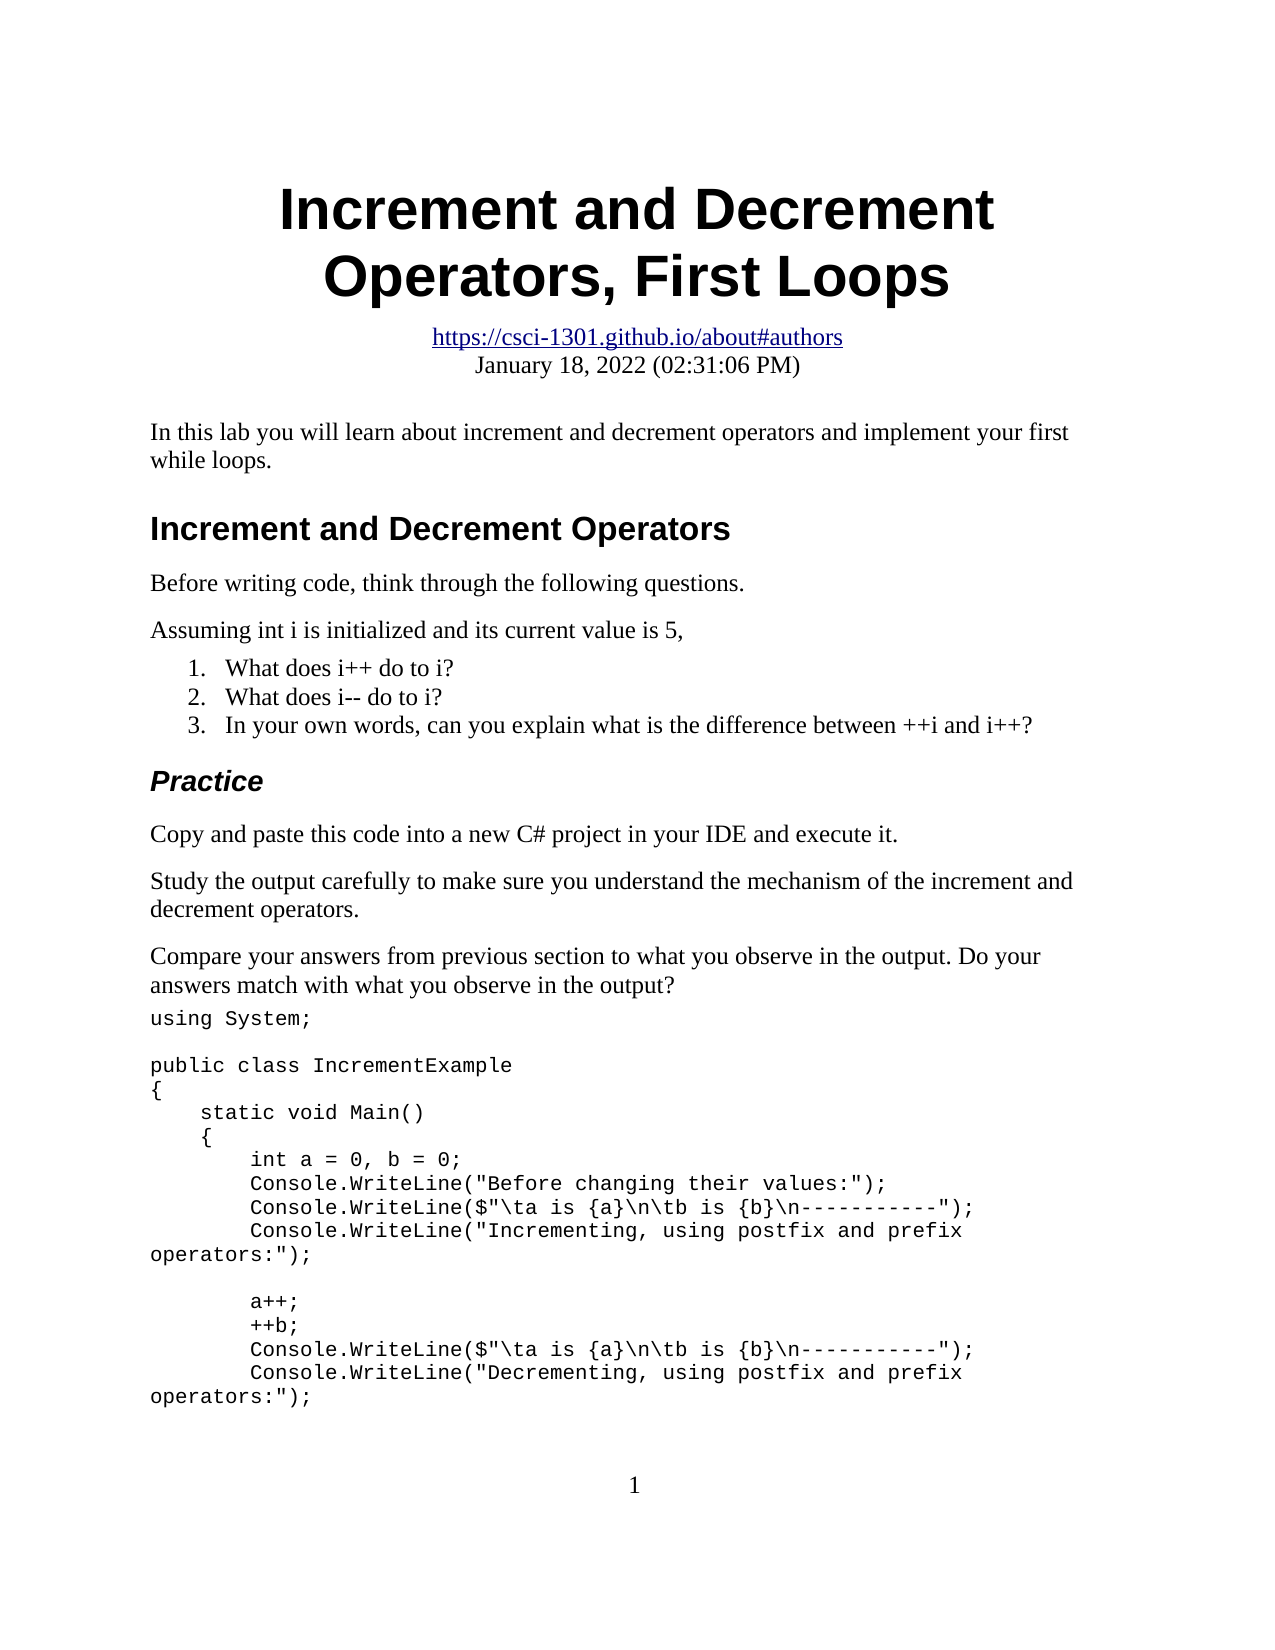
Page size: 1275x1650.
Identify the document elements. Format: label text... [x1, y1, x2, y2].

text Console.WriteLine($"\ta is {a}\n\tb is {b}\n-----------"); [150, 1197, 1125, 1220]
text Console.WriteLine("Decrementing, using postfix and prefix operators:"); [150, 1362, 1125, 1409]
text int a = 0, b = 0; [150, 1149, 1125, 1173]
text Console.WriteLine($"\ta is {a}\n\tb is {b}\n-----------"); [150, 1339, 1125, 1362]
text { [150, 1078, 1125, 1102]
list What does i++ do to i? [187, 653, 1125, 682]
subtitle Increment and Decrement Operators [150, 508, 1125, 547]
text Study the output carefully to make sure you understand the mechanism of the increment and decrement operators. [150, 866, 1125, 923]
text Copy and paste this code into a new C# project in your IDE and execute it. [150, 819, 1125, 848]
list What does i-- do to i? [187, 682, 1125, 710]
text Before writing code, think through the following questions. [150, 568, 1125, 597]
subtitle Practice [150, 764, 1125, 798]
text public class IncrementExample [150, 1055, 1125, 1078]
text { [150, 1126, 1125, 1149]
text Console.WriteLine("Incrementing, using postfix and prefix operators:"); [150, 1220, 1125, 1268]
text Console.WriteLine("Before changing their values:"); [150, 1173, 1125, 1197]
text a++; [150, 1291, 1125, 1315]
text using System; [150, 1008, 1125, 1031]
text Compare your answers from previous section to what you observe in the output. Do your answers match with what you observe in the output? [150, 941, 1125, 999]
text static void Main() [150, 1102, 1125, 1126]
title Increment and Decrement Operators, First Loops [150, 175, 1125, 309]
text Assuming int i is initialized and its current value is 5, [150, 615, 1125, 644]
text https://csci-1301.github.io/about#authors [150, 322, 1125, 350]
text January 18, 2022 (02:31:06 PM) [150, 350, 1125, 379]
text ++b; [150, 1315, 1125, 1339]
text In this lab you will learn about increment and decrement operators and implement your first while loops. [150, 417, 1125, 474]
list In your own words, can you explain what is the difference between ++i and i++? [187, 710, 1125, 739]
